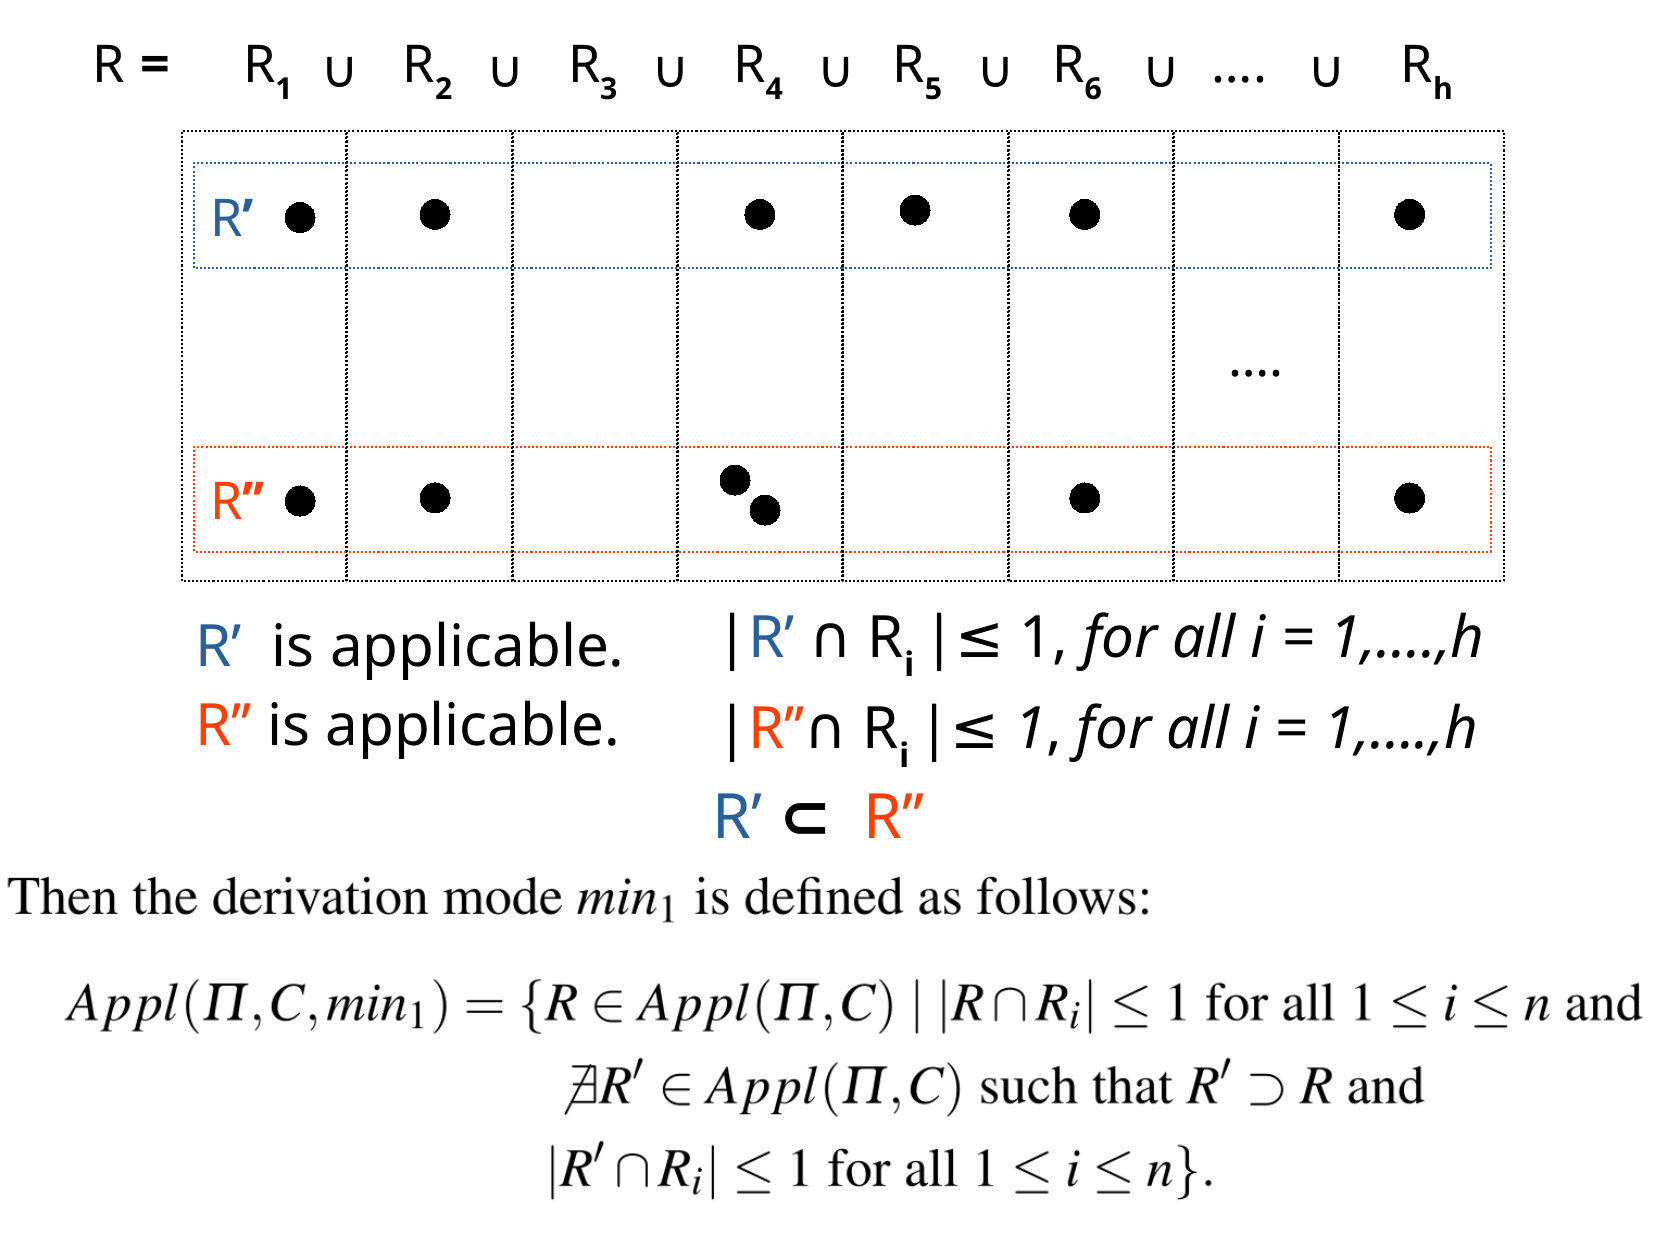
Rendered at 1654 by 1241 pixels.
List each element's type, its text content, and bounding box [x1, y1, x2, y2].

text_box R3 [553, 19, 638, 98]
text_box …. [1196, 19, 1296, 87]
text_box ∪ [961, 24, 1046, 92]
text_box [420, 199, 451, 230]
text_box R4 [718, 19, 803, 98]
text_box ∪ [1292, 24, 1377, 92]
text_box [1394, 199, 1425, 230]
text_box [285, 485, 316, 517]
text_box R’ [194, 163, 1174, 269]
text_box R’ ⊂ R’’ [698, 764, 985, 846]
text_box [420, 482, 451, 513]
text_box [720, 465, 751, 496]
text_box R’’ [194, 446, 1174, 552]
text_box Rh [1386, 19, 1476, 98]
text_box R5 [878, 19, 963, 98]
text_box [1069, 482, 1100, 513]
text_box [900, 195, 931, 226]
text_box R’’ [1339, 446, 1491, 552]
text_box ∪ [305, 24, 390, 92]
text_box R2 [387, 19, 472, 98]
text_box ∪ [471, 24, 556, 92]
text_box …. [1174, 131, 1339, 582]
text_box [750, 495, 781, 526]
text_box ∪ [1127, 24, 1211, 92]
text_box ∪ [636, 24, 721, 92]
picture [0, 866, 1654, 1233]
text_box [744, 199, 775, 230]
text_box R1 [228, 19, 313, 98]
text_box [1394, 482, 1425, 514]
text_box [285, 202, 316, 233]
text_box [1069, 199, 1100, 230]
text_box |R’ ∩ Ri |≤ 1, for all i = 1,….,h |R’’∩ Ri |≤ 1, for all i = 1,….,h [701, 587, 1519, 745]
text_box ∪ [802, 24, 887, 92]
text_box R = [78, 19, 199, 98]
text_box R’ [1339, 163, 1491, 269]
text_box R6 [1037, 19, 1122, 98]
text_box R’ is applicable. R’’ is applicable. [180, 596, 655, 729]
